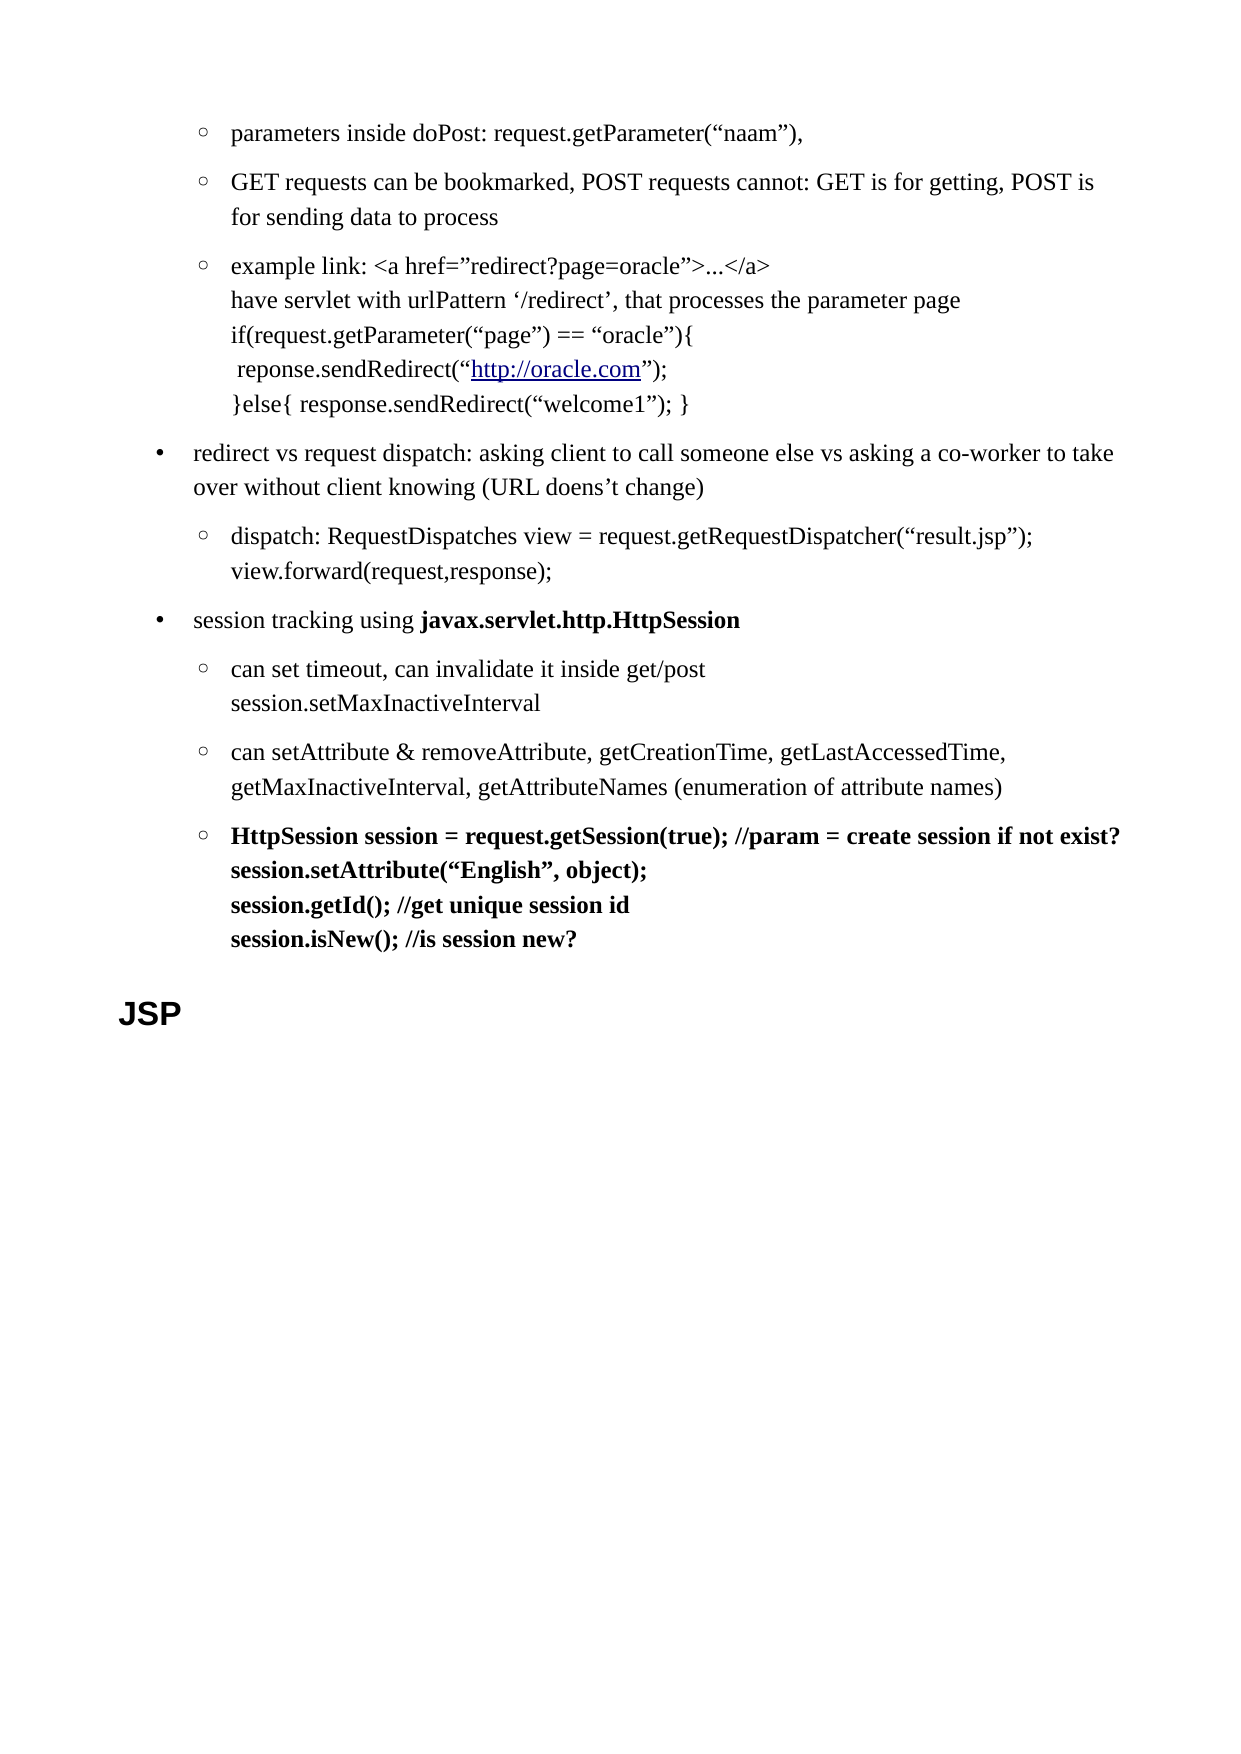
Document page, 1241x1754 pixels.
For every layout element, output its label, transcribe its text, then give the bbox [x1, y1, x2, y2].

list can set timeout, can invalidate it inside get/post session.setMaxInactiveInterval [193, 654, 1122, 717]
list can setAttribute & removeAttribute, getCreationTime, getLastAccessedTime, getMaxInactiveInterval, getAttributeNames (enumeration of attribute names) [193, 737, 1122, 801]
list redirect vs request dispatch: asking client to call someone else vs asking a co-worker to take over without client knowing (URL doens’t change) [156, 438, 1122, 501]
list GET requests can be bookmarked, POST requests cannot: GET is for getting, POST is for sending data to process [193, 167, 1122, 230]
list HttpSession session = request.getSession(true); //param = create session if not exist? session.setAttribute(“English”, object); session.getId(); //get unique session id session.isNew(); //is session new? [193, 821, 1122, 953]
list session tracking using javax.servlet.http.HttpSession [156, 605, 1122, 633]
subtitle JSP [118, 994, 1122, 1033]
list example link: <a href=”redirect?page=oracle”>...</a> have servlet with urlPattern ‘/redirect’, that processes the parameter page if(request.getParameter(“page”) == “oracle”){ reponse.sendRedirect(“http://oracle.com”); }else{ response.sendRedirect(“welcome1”); } [193, 251, 1122, 417]
list parameters inside doPost: request.getParameter(“naam”), [193, 118, 1122, 147]
list dispatch: RequestDispatches view = request.getRequestDispatcher(“result.jsp”); view.forward(request,response); [193, 521, 1122, 584]
